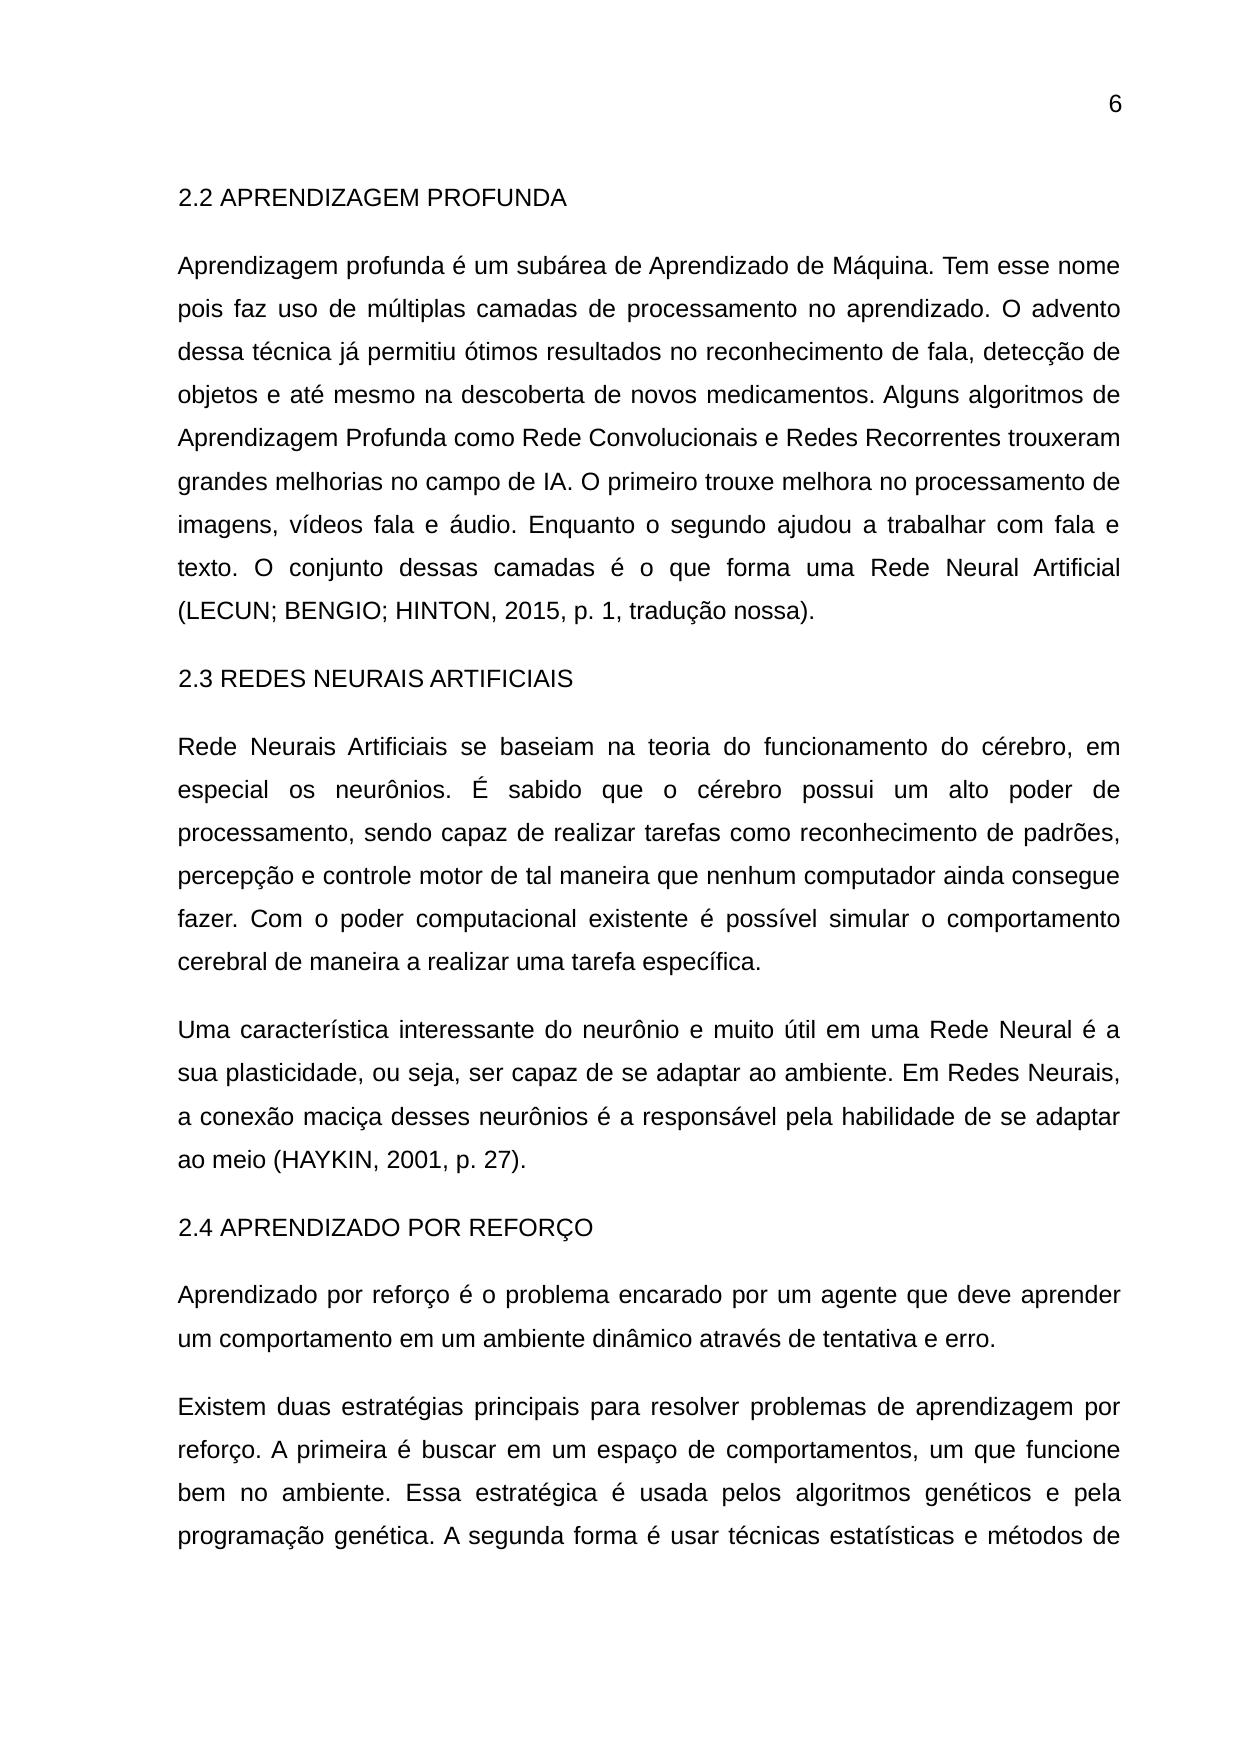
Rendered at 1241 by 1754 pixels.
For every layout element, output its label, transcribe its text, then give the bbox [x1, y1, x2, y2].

text Aprendizagem profunda é um subárea de Aprendizado de Máquina. Tem esse nome pois faz uso de múltiplas camadas de processamento no aprendizado. O advento dessa técnica já permitiu ótimos resultados no reconhecimento de fala, detecção de objetos e até mesmo na descoberta de novos medicamentos. Alguns algoritmos de Aprendizagem Profunda como Rede Convolucionais e Redes Recorrentes trouxeram grandes melhorias no campo de IA. O primeiro trouxe melhora no processamento de imagens, vídeos fala e áudio. Enquanto o segundo ajudou a trabalhar com fala e texto. O conjunto dessas camadas é o que forma uma Rede Neural Artificial (LECUN; BENGIO; HINTON, 2015, p. 1, tradução nossa). [177, 251, 1122, 625]
text Aprendizado por reforço é o problema encarado por um agente que deve aprender um comportamento em um ambiente dinâmico através de tentativa e erro. [177, 1281, 1122, 1352]
subtitle APRENDIZADO POR REFORÇO [171, 1213, 1122, 1241]
text Existem duas estratégias principais para resolver problemas de aprendizagem por reforço. A primeira é buscar em um espaço de comportamentos, um que funcione bem no ambiente. Essa estratégica é usada pelos algoritmos genéticos e pela programação genética. A segunda forma é usar técnicas estatísticas e métodos de [177, 1392, 1122, 1550]
subtitle REDES NEURAIS ARTIFICIAIS [171, 664, 1122, 693]
text Rede Neurais Artificiais se baseiam na teoria do funcionamento do cérebro, em especial os neurônios. É sabido que o cérebro possui um alto poder de processamento, sendo capaz de realizar tarefas como reconhecimento de padrões, percepção e controle motor de tal maneira que nenhum computador ainda consegue fazer. Com o poder computacional existente é possível simular o comportamento cerebral de maneira a realizar uma tarefa específica. [177, 732, 1122, 976]
text Uma característica interessante do neurônio e muito útil em uma Rede Neural é a sua plasticidade, ou seja, ser capaz de se adaptar ao ambiente. Em Redes Neurais, a conexão maciça desses neurônios é a responsável pela habilidade de se adaptar ao meio (HAYKIN, 2001, p. 27). [177, 1015, 1122, 1173]
subtitle APRENDIZAGEM PROFUNDA [171, 183, 1122, 212]
